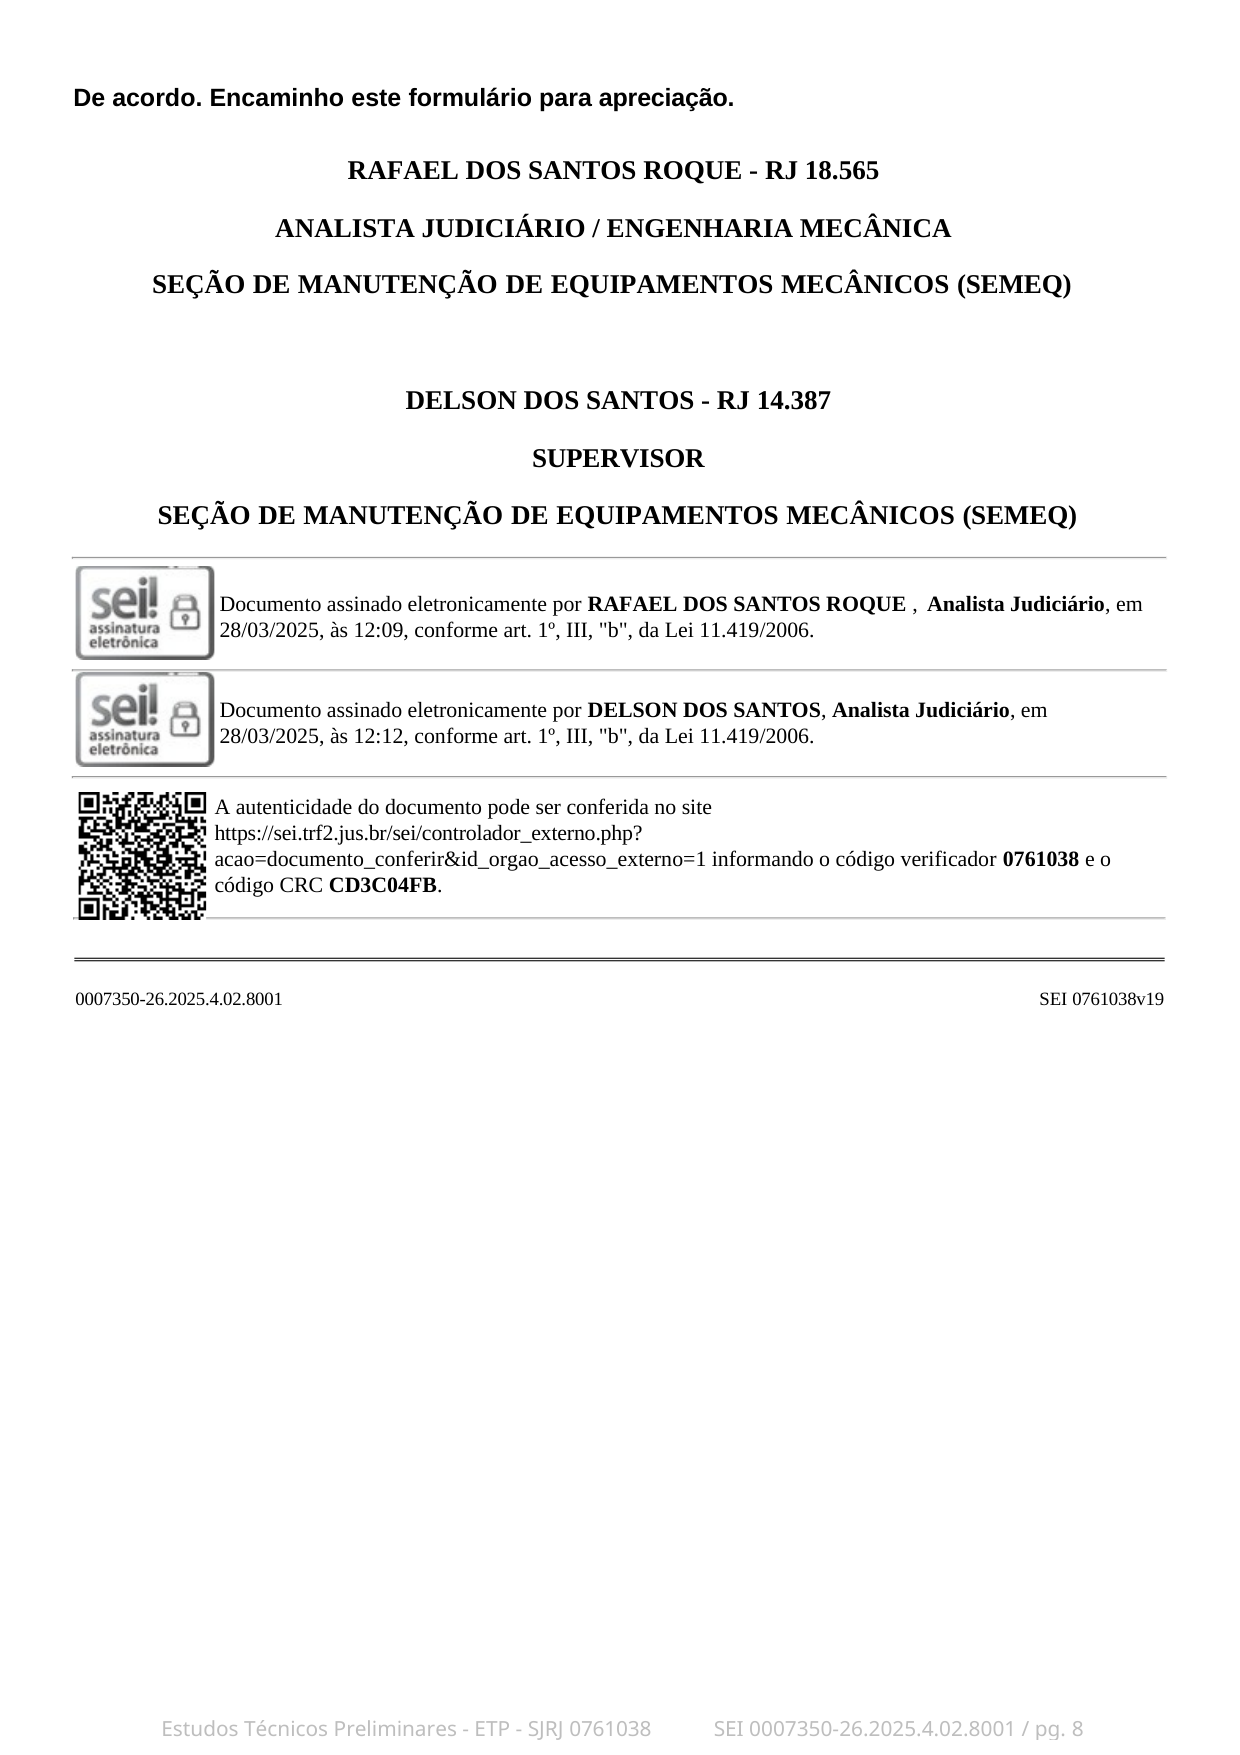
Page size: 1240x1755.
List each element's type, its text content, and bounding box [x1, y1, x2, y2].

text Documento assinado eletronicamente por RAFAEL DOS SANTOS ROQUE , Analista Judiciário, em 28/03/2025, às 12:09, conforme art. 1º, III, "b", da Lei 11.419/2006. [219, 591, 1181, 642]
text Documento assinado eletronicamente por DELSON DOS SANTOS, Analista Judiciário, em 28/03/2025, às 12:12, conforme art. 1º, III, "b", da Lei 11.419/2006. [219, 697, 1120, 748]
text A autenticidade do documento pode ser conferida no site https://sei.trf2.jus.br/sei/controlador_externo.php? acao=documento_conferir&id_orgao_acesso_externo=1 informando o código verificador 0761038 e o código CRC CD3C04FB. [214, 794, 1120, 897]
text SEÇÃO DE MANUTENÇÃO DE EQUIPAMENTOS MECÂNICOS (SEMEQ) [65, 499, 1169, 530]
text De acordo. Encaminho este formulário para apreciação. [73, 83, 1181, 112]
text RAFAEL DOS SANTOS ROQUE - RJ 18.565 ANALISTA JUDICIÁRIO / ENGENHARIA MECÂNICA [275, 154, 1008, 243]
text 0007350-26.2025.4.02.8001 SEI 0761038v19 [59, 988, 1180, 1009]
text DELSON DOS SANTOS - RJ 14.387 SUPERVISOR [350, 384, 886, 473]
text SEÇÃO DE MANUTENÇÃO DE EQUIPAMENTOS MECÂNICOS (SEMEQ) [152, 269, 1181, 300]
